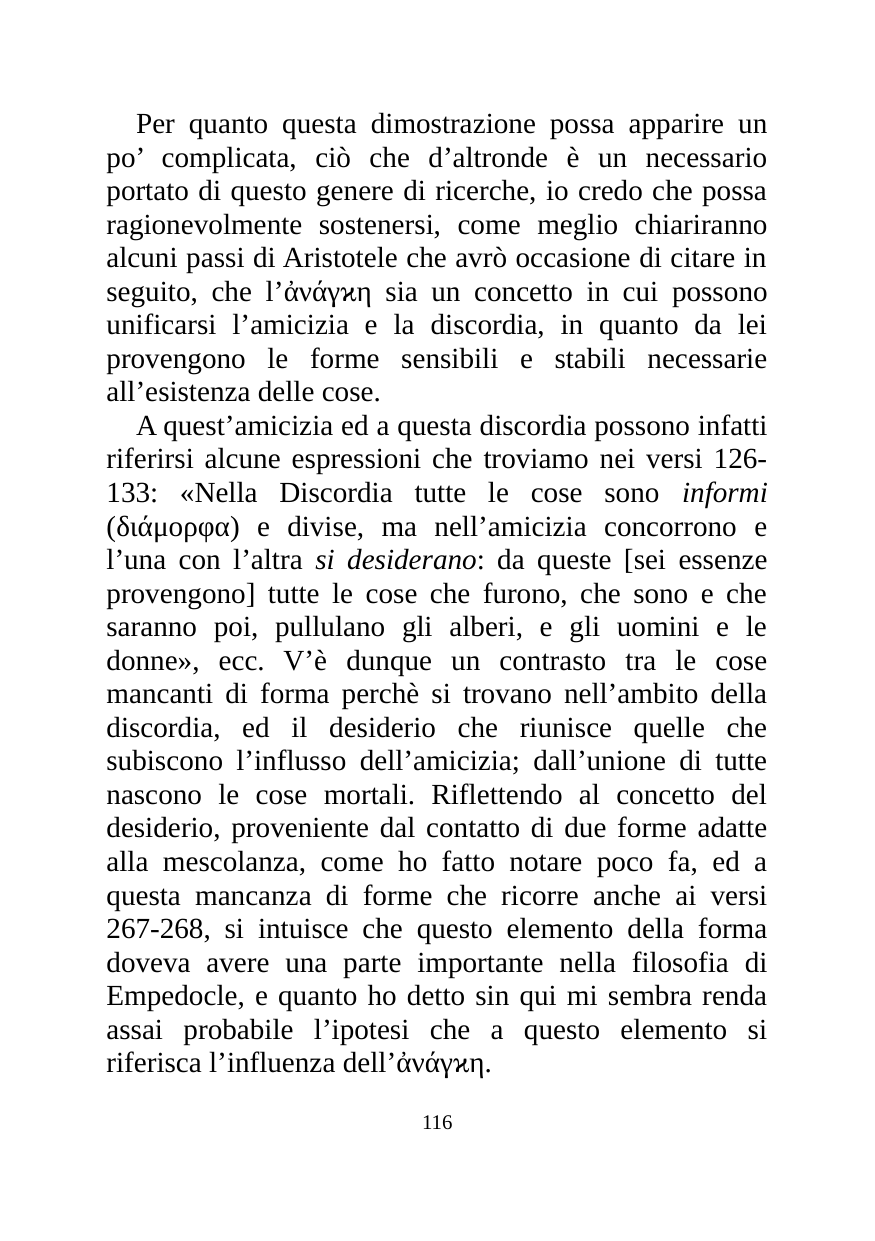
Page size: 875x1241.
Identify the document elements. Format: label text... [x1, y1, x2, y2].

text Per quanto questa dimostrazione possa apparire un po’ complicata, ciò che d’altronde è un necessario portato di questo genere di ricerche, io credo che possa ragionevolmente sostenersi, come meglio chiariranno alcuni passi di Aristotele che avrò occasione di citare in seguito, che l’ἀνάγϰη sia un concetto in cui possono unificarsi l’amicizia e la discordia, in quanto da lei provengono le forme sensibili e stabili necessarie all’esistenza delle cose. [106, 106, 768, 408]
text A quest’amicizia ed a questa discordia possono infatti riferirsi alcune espressioni che troviamo nei versi 126-133: «Nella Discordia tutte le cose sono informi (διάμορφα) e divise, ma nell’amicizia concorrono e l’una con l’altra si desiderano: da queste [sei essenze provengono] tutte le cose che furono, che sono e che saranno poi, pullulano gli alberi, e gli uomini e le donne», ecc. V’è dunque un contrasto tra le cose mancanti di forma perchè si trovano nell’ambito della discordia, ed il desiderio che riunisce quelle che subiscono l’influsso dell’amicizia; dall’unione di tutte nascono le cose mortali. Riflettendo al concetto del desiderio, proveniente dal contatto di due forme adatte alla mescolanza, come ho fatto notare poco fa, ed a questa mancanza di forme che ricorre anche ai versi 267-268, si intuisce che questo elemento della forma doveva avere una parte importante nella filosofia di Empedocle, e quanto ho detto sin qui mi sembra renda assai probabile l’ipotesi che a questo elemento si riferisca l’influenza dell’ἀνάγϰη. [106, 408, 768, 1079]
